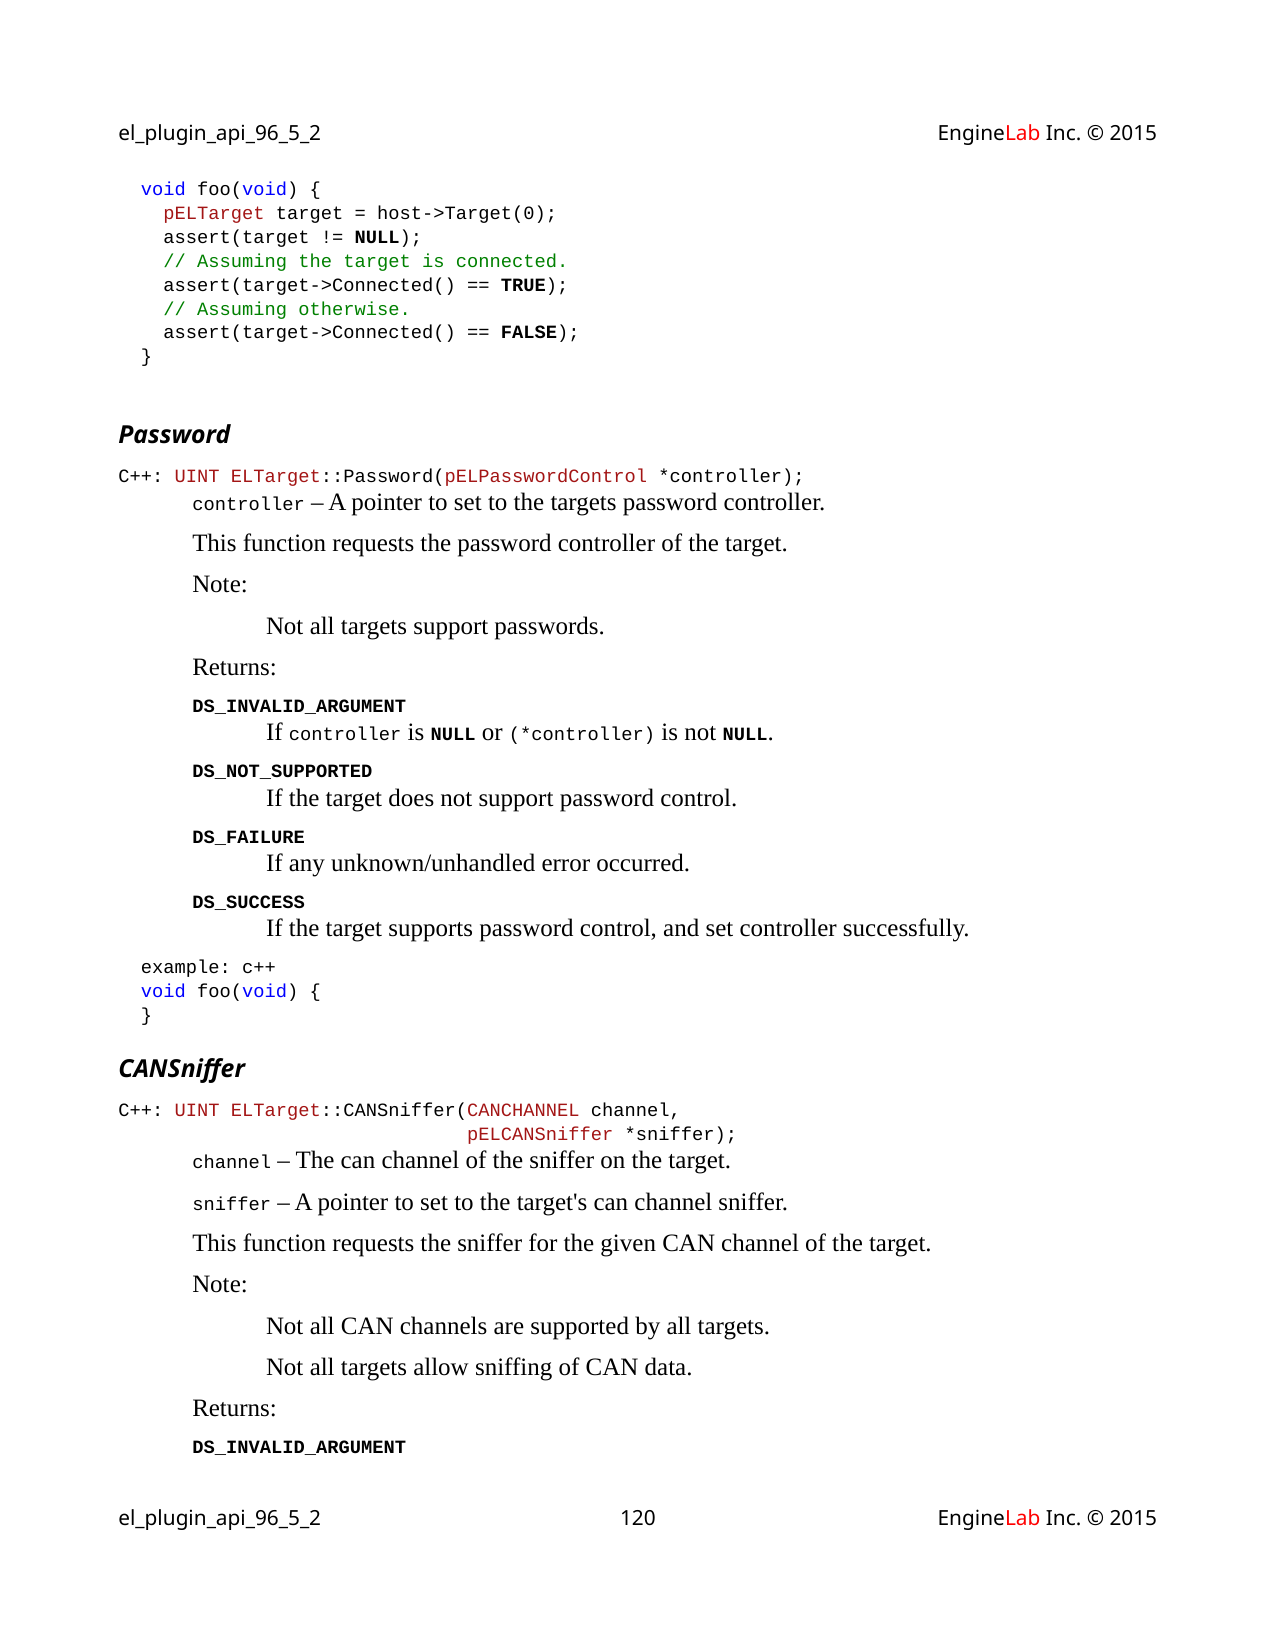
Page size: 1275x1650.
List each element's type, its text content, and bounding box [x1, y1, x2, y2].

text void foo(void) { [118, 978, 1157, 1002]
text Not all targets support passwords. [118, 611, 1157, 639]
text DS_INVALID_ARGUMENT [118, 1434, 1157, 1458]
text // Assuming the target is connected. [118, 248, 1157, 272]
text example: c++ [118, 954, 1157, 978]
text Note: [118, 569, 1157, 598]
text pELTarget target = host->Target(0); [118, 200, 1157, 224]
text pELCANSniffer *sniffer); [118, 1121, 1157, 1145]
text } [118, 344, 1157, 368]
text assert(target->Connected() == FALSE); [118, 320, 1157, 344]
text DS_SUCCESS [118, 889, 1157, 913]
text C++: UINT ELTarget::CANSniffer(CANCHANNEL channel, [118, 1097, 1157, 1121]
text This function requests the sniffer for the given CAN channel of the target. [118, 1228, 1157, 1257]
text If the target does not support password control. [118, 783, 1157, 811]
text If the target supports password control, and set controller successfully. [118, 913, 1157, 942]
text Returns: [118, 1393, 1157, 1422]
text Not all targets allow sniffing of CAN data. [118, 1352, 1157, 1381]
text If any unknown/unhandled error occurred. [118, 848, 1157, 877]
text channel – The can channel of the sniffer on the target. [118, 1145, 1157, 1174]
text controller – A pointer to set to the targets password controller. [118, 487, 1157, 516]
text Not all CAN channels are supported by all targets. [118, 1311, 1157, 1339]
text DS_NOT_SUPPORTED [118, 759, 1157, 783]
text If controller is NULL or (*controller) is not NULL. [118, 717, 1157, 746]
text Returns: [118, 652, 1157, 681]
text void foo(void) { [118, 176, 1157, 200]
text DS_INVALID_ARGUMENT [118, 693, 1157, 717]
text DS_FAILURE [118, 824, 1157, 848]
text sniffer – A pointer to set to the target's can channel sniffer. [118, 1187, 1157, 1216]
text C++: UINT ELTarget::Password(pELPasswordControl *controller); [118, 463, 1157, 487]
text This function requests the password controller of the target. [118, 528, 1157, 557]
text // Assuming otherwise. [118, 296, 1157, 320]
text assert(target->Connected() == TRUE); [118, 272, 1157, 296]
subtitle CANSniffer [118, 1051, 1157, 1085]
text assert(target != NULL); [118, 224, 1157, 248]
text Note: [118, 1269, 1157, 1298]
text } [118, 1002, 1157, 1026]
subtitle Password [118, 417, 1157, 450]
